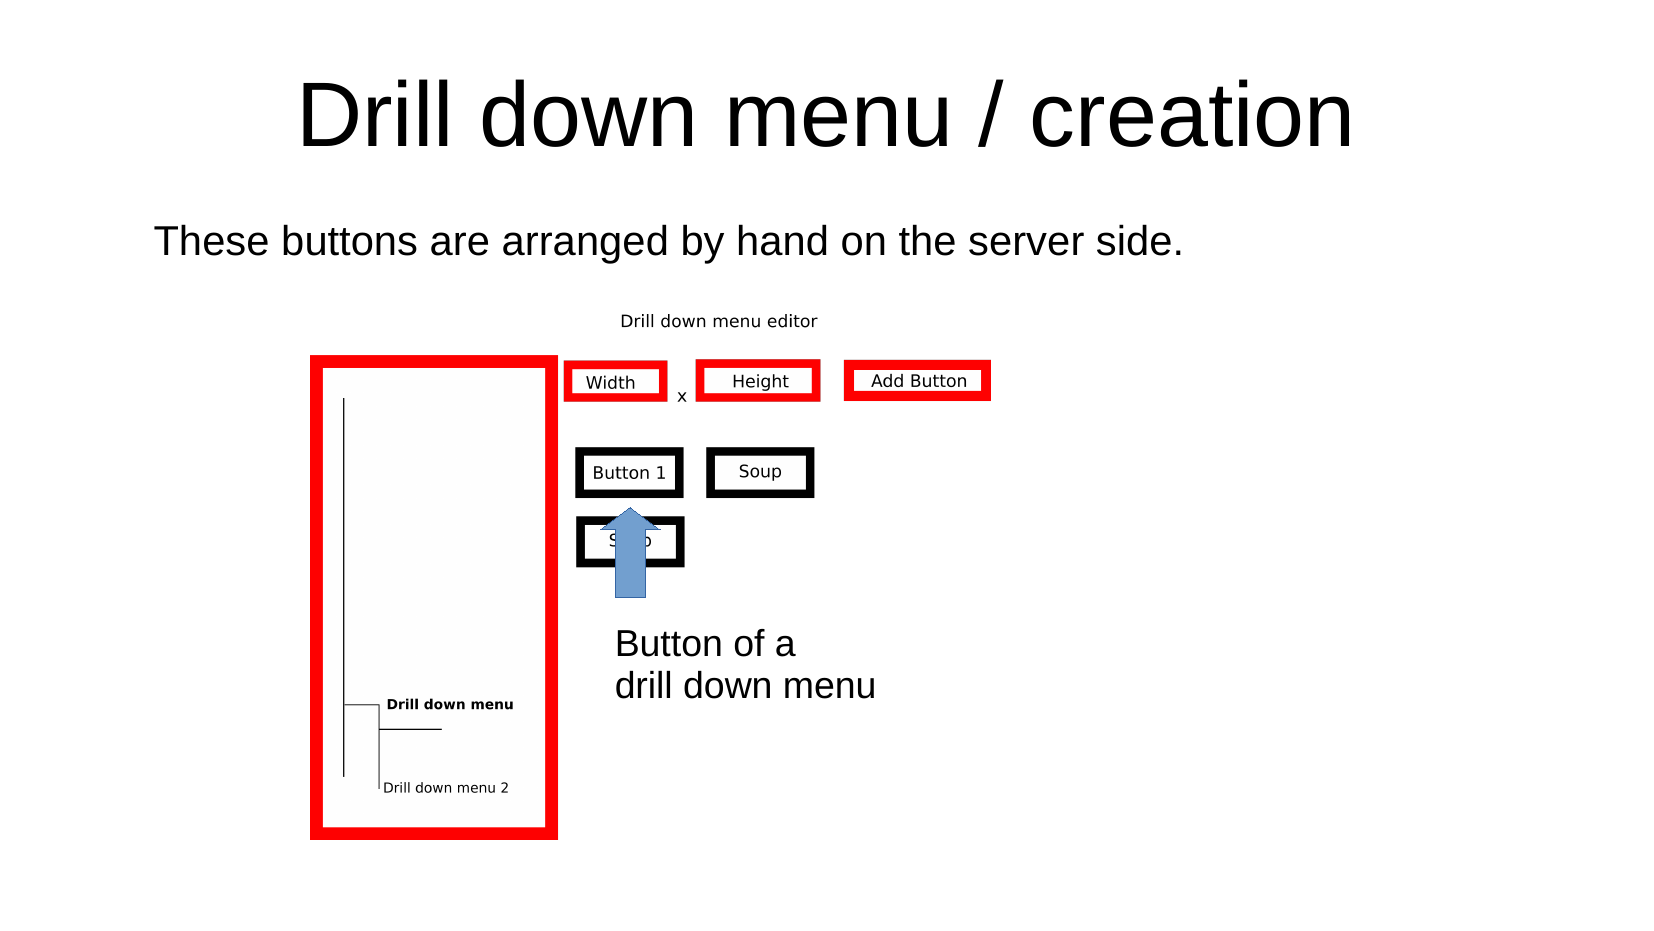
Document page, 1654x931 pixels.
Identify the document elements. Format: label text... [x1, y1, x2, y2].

list These buttons are arranged by hand on the server side. [82, 217, 1571, 758]
title Drill down menu / creation [82, 37, 1571, 193]
text_box Button of a drill down menu [600, 615, 892, 714]
text_box [600, 507, 661, 598]
picture [310, 314, 991, 841]
